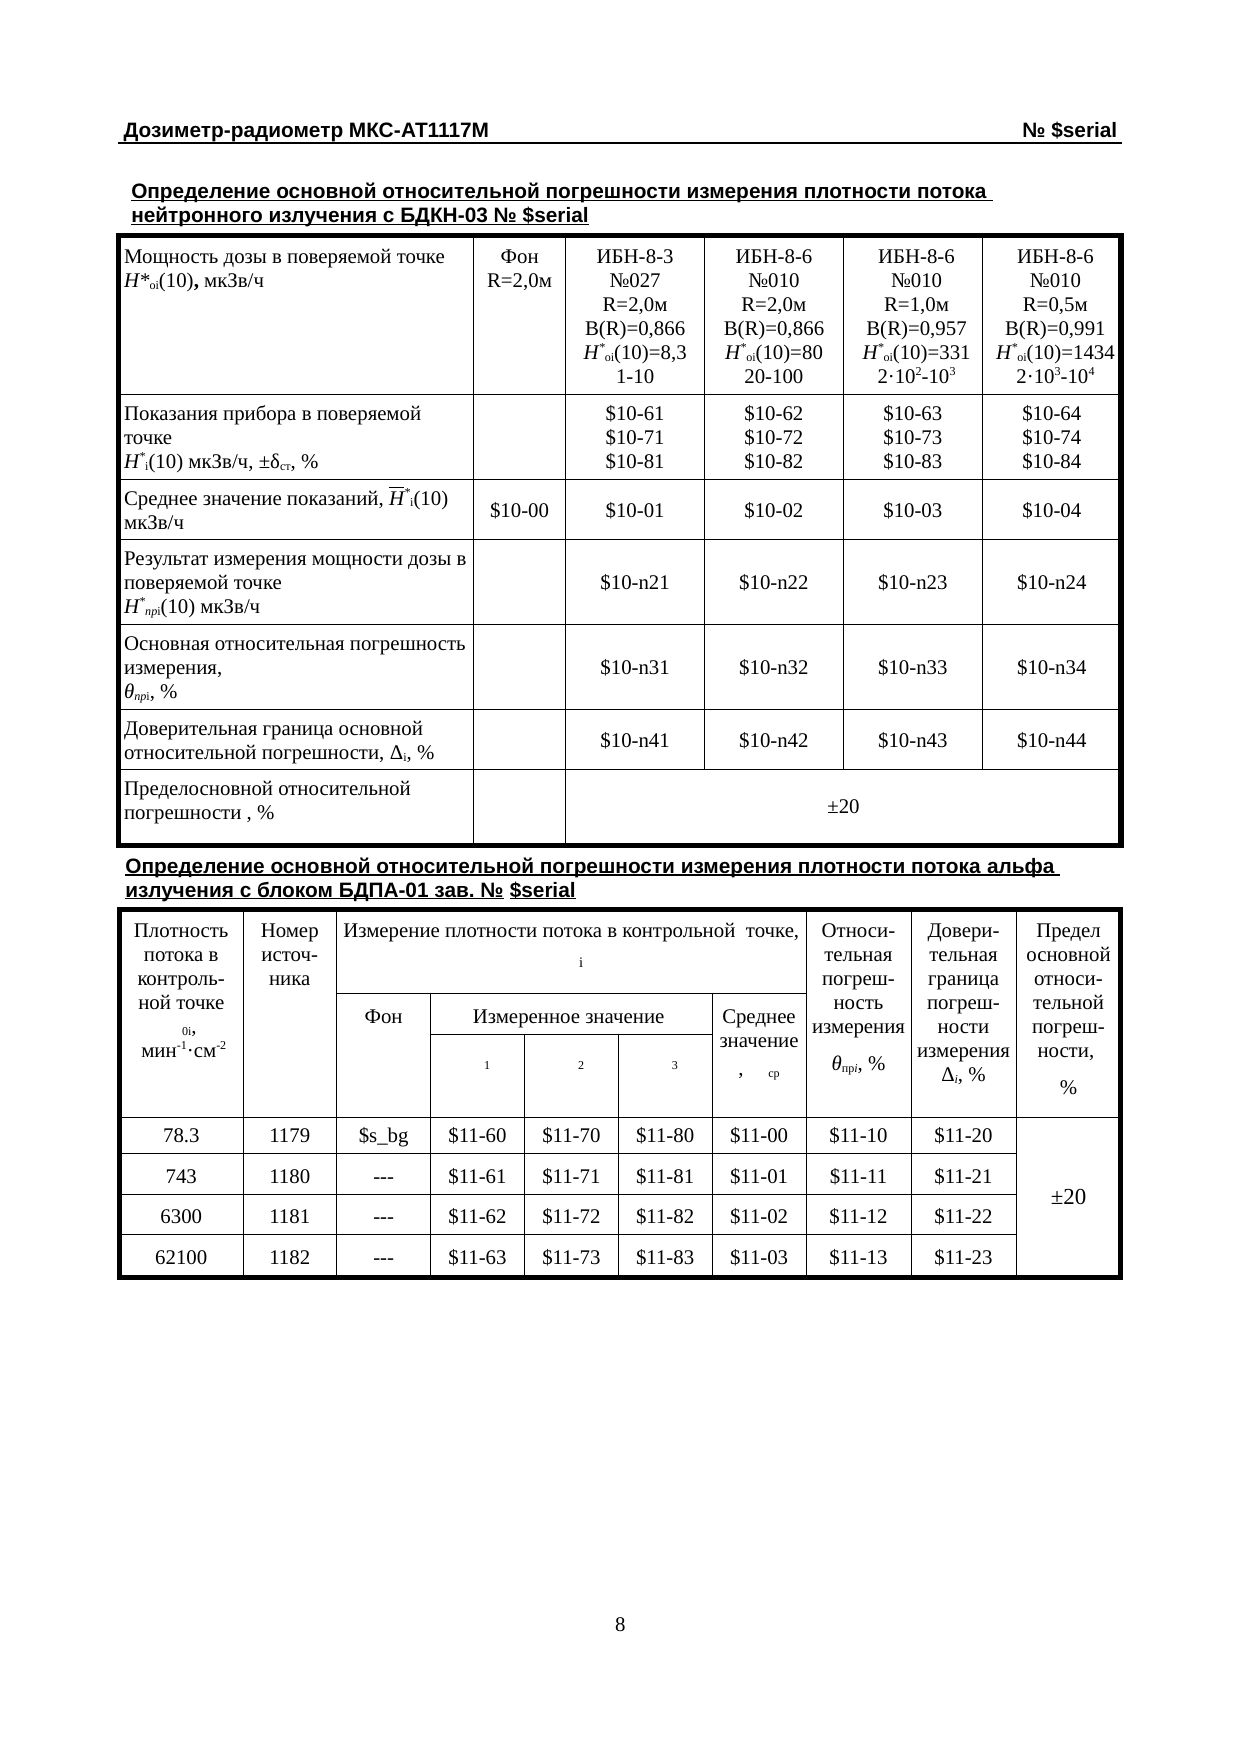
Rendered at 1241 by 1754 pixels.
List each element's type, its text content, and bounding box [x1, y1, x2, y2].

table_cell $10-n32 [705, 625, 843, 709]
table_cell $10-n21 [566, 540, 704, 624]
table_cell Основная относительная погрешность измерения, θпрi, % [121, 625, 473, 709]
table_cell $11-61 [431, 1154, 524, 1193]
table_cell $10-n34 [983, 625, 1118, 709]
table_cell --- [337, 1235, 430, 1275]
table_cell 1179 [244, 1118, 336, 1153]
table_cell 1180 [244, 1154, 336, 1193]
table_cell $11-82 [619, 1195, 712, 1234]
table_cell Среднее значение показаний, H*i(10) мкЗв/ч [121, 480, 473, 539]
table_cell $11-70 [525, 1118, 618, 1153]
table_cell 1182 [244, 1235, 336, 1275]
table_cell $s_bg [337, 1118, 430, 1153]
table_cell Предел основной относи-тельной погреш-ности, % [1017, 912, 1118, 1117]
table_cell $11-03 [713, 1235, 806, 1275]
table_cell 743 [122, 1154, 243, 1193]
table_cell $11-23 [912, 1235, 1016, 1275]
table_cell $11-83 [619, 1235, 712, 1275]
table_cell [474, 625, 565, 709]
table_cell $11-71 [525, 1154, 618, 1193]
table_cell Фон [337, 994, 430, 1117]
table_cell $11-11 [807, 1154, 911, 1193]
table_cell $10-04 [983, 480, 1118, 539]
table_cell $10-00 [474, 480, 565, 539]
table_cell $11-72 [525, 1195, 618, 1234]
table_cell $11-60 [431, 1118, 524, 1153]
table_cell 6300 [122, 1195, 243, 1234]
table_cell ИБН-8-6 №010 R=2,0м B(R)=0,866 H*oi(10)=80 20-100 [705, 238, 843, 394]
table_cell Пределосновной относительной погрешности , % [121, 770, 473, 842]
table_cell $10-n22 [705, 540, 843, 624]
table_cell $10-n43 [844, 710, 982, 769]
table_cell $11-62 [431, 1195, 524, 1234]
table_cell ИБН-8-6 №010 R=1,0м B(R)=0,957 H*oi(10)=331 2·102-103 [844, 238, 982, 394]
table_cell 78.3 [122, 1118, 243, 1153]
table_header Определение основной относительной погрешности измерения плотности потока альфа излучения с блоком БДПА-01 зав. № $serial [119, 848, 1121, 907]
table_cell $11-01 [713, 1154, 806, 1193]
table_cell Доверительная граница основной относительной погрешности, Δi, % [121, 710, 473, 769]
table_cell $11-81 [619, 1154, 712, 1193]
table_cell Результат измерения мощности дозы в поверяемой точке H*прi(10) мкЗв/ч [121, 540, 473, 624]
table_cell $10-64 $10-74 $10-84 [983, 395, 1118, 479]
table_cell Номер источ-ника [244, 912, 336, 1117]
table_cell $10-03 [844, 480, 982, 539]
table_cell --- [337, 1154, 430, 1193]
table_cell [474, 540, 565, 624]
table_cell 2 [525, 1035, 618, 1117]
table_cell Плотность потока в контроль-ной точке 0i, мин-1·см-2 [122, 912, 243, 1117]
table_cell $10-n33 [844, 625, 982, 709]
table_cell $11-20 [912, 1118, 1016, 1153]
table_cell $10-62 $10-72 $10-82 [705, 395, 843, 479]
table_cell $10-n41 [566, 710, 704, 769]
table_cell $11-10 [807, 1118, 911, 1153]
table_cell $11-21 [912, 1154, 1016, 1193]
table_cell Фон R=2,0м [474, 238, 565, 394]
table_cell ИБН-8-3 №027 R=2,0м B(R)=0,866 H*oi(10)=8,3 1-10 [566, 238, 704, 394]
table_cell [474, 395, 565, 479]
table_cell Довери-тельная граница погреш-ности измерения Δi, % [912, 912, 1016, 1117]
table_cell $10-63 $10-73 $10-83 [844, 395, 982, 479]
table_cell [474, 770, 565, 842]
table_cell $10-01 [566, 480, 704, 539]
table_cell $11-13 [807, 1235, 911, 1275]
table_cell $11-80 [619, 1118, 712, 1153]
table_cell $11-12 [807, 1195, 911, 1234]
table_cell $10-02 [705, 480, 843, 539]
table_cell ИБН-8-6 №010 R=0,5м B(R)=0,991 H*oi(10)=1434 2·103-104 [983, 238, 1118, 394]
table_cell $10-n44 [983, 710, 1118, 769]
table_cell Относи-тельная погреш-ность измерения θпрi, % [807, 912, 911, 1117]
table_cell [474, 710, 565, 769]
table_cell Среднее значение, ср [713, 994, 806, 1117]
table_cell $11-00 [713, 1118, 806, 1153]
table_cell $10-n24 [983, 540, 1118, 624]
table_cell 3 [619, 1035, 712, 1117]
table_cell $10-n31 [566, 625, 704, 709]
table_cell $11-02 [713, 1195, 806, 1234]
table_cell 1181 [244, 1195, 336, 1234]
table_cell Измерение плотности потока в контрольной точке, i [337, 912, 806, 993]
table_cell ±20 [1017, 1118, 1118, 1275]
table_cell Измеренное значение [431, 994, 712, 1033]
table_cell 1 [431, 1035, 524, 1117]
table_cell $10-n42 [705, 710, 843, 769]
table_cell Показания прибора в поверяемой точке H*i(10) мкЗв/ч, ±δст, % [121, 395, 473, 479]
table_header Определение основной относительной погрешности измерения плотности потока нейтронного излучения с БДКН-03 № $serial [118, 174, 1121, 233]
table_cell ±20 [566, 770, 1118, 842]
table_cell $10-n23 [844, 540, 982, 624]
table_cell $10-61 $10-71 $10-81 [566, 395, 704, 479]
table_cell --- [337, 1195, 430, 1234]
table_cell $11-22 [912, 1195, 1016, 1234]
table_cell Мощность дозы в поверяемой точке H*oi(10), мкЗв/ч [121, 238, 473, 394]
table_cell 62100 [122, 1235, 243, 1275]
table_cell $11-73 [525, 1235, 618, 1275]
table_cell $11-63 [431, 1235, 524, 1275]
